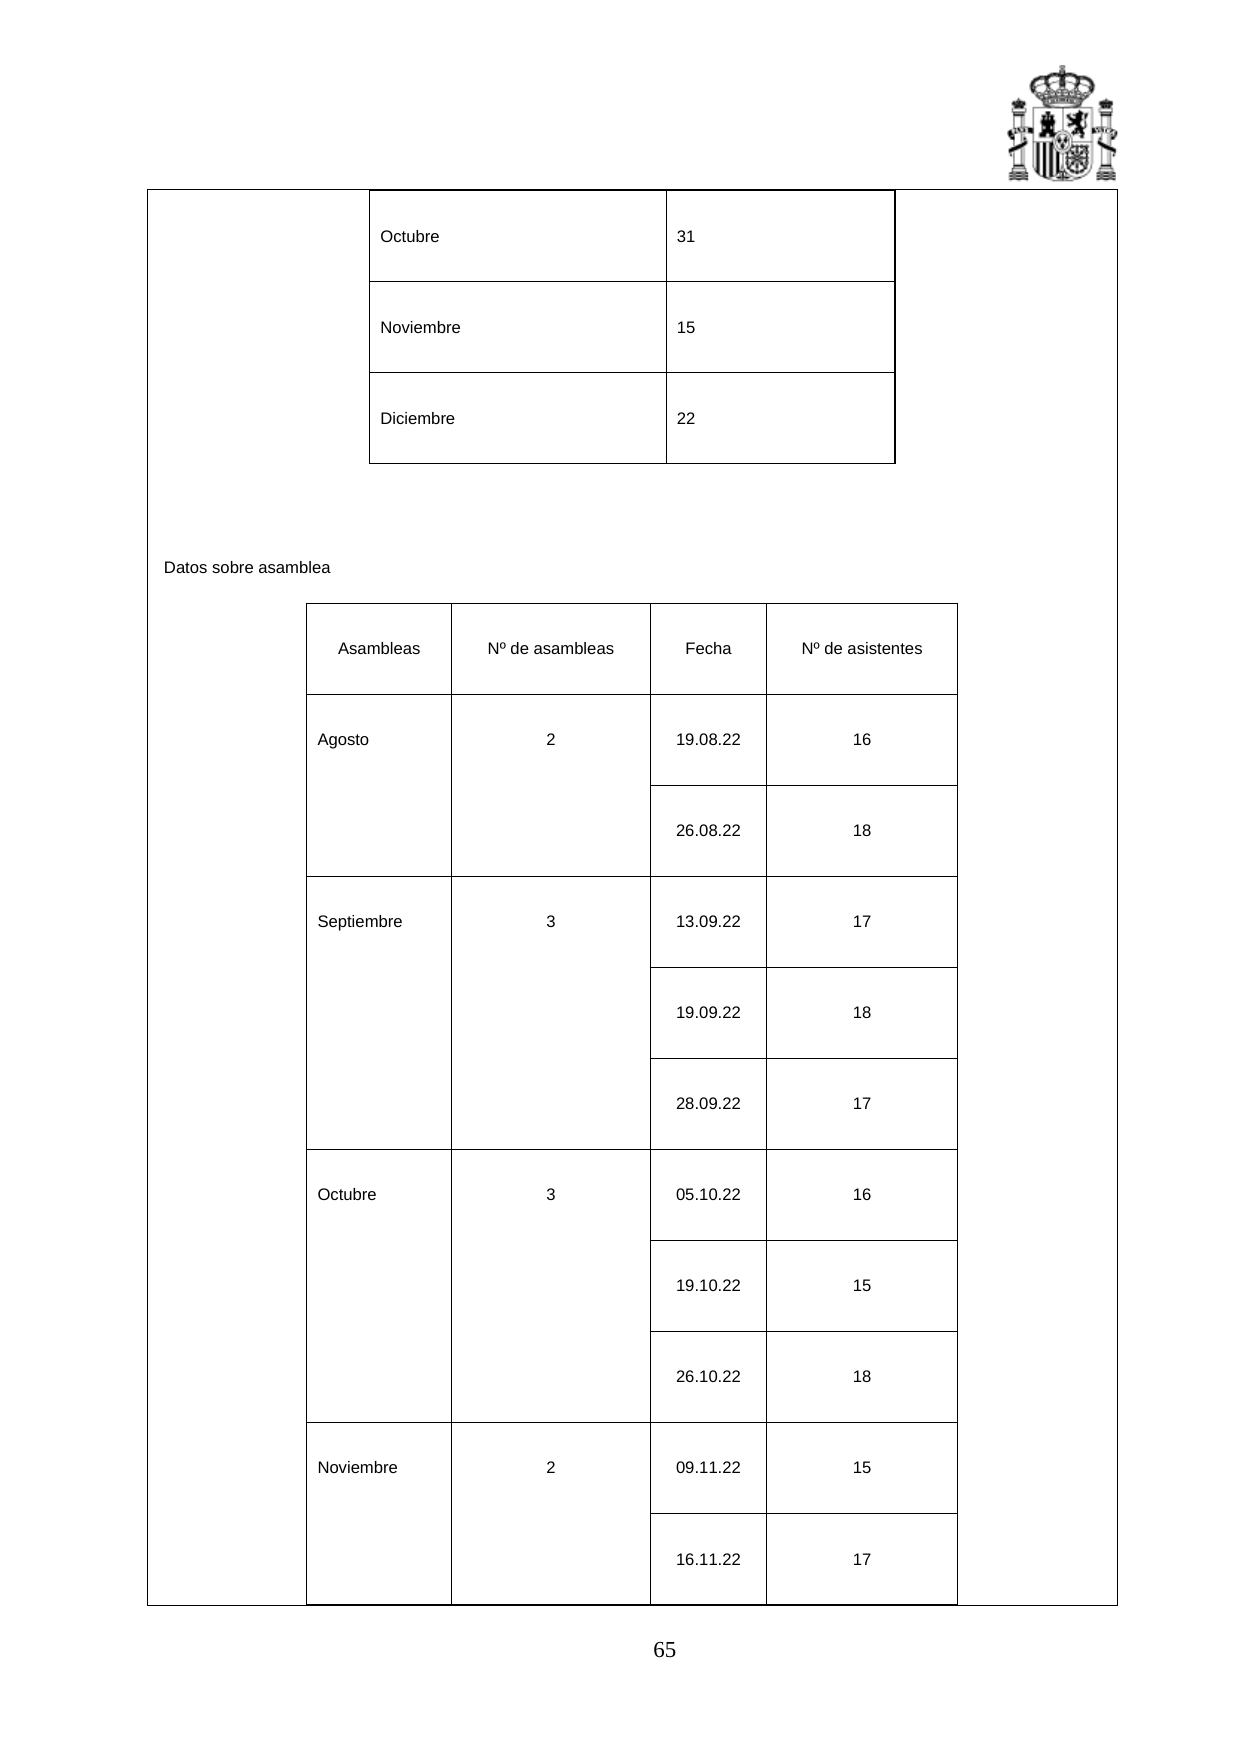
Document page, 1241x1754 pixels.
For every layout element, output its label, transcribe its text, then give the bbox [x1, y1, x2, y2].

table_cell 18 [767, 968, 957, 1058]
table_cell 2 [452, 695, 650, 876]
table_cell 19.08.22 [651, 695, 766, 784]
table_cell Noviembre [370, 282, 666, 372]
table_header Nº de asambleas [452, 604, 650, 693]
table_header Fecha [651, 604, 766, 693]
table_cell 15 [767, 1423, 957, 1513]
table_cell 13.09.22 [651, 877, 766, 967]
table_cell 31 [667, 191, 894, 281]
table_header Asambleas [307, 604, 451, 693]
table_cell 2 [452, 1423, 650, 1604]
table_cell 26.10.22 [651, 1332, 766, 1422]
table_cell 26.08.22 [651, 786, 766, 876]
table_cell 16 [767, 1150, 957, 1240]
table_header Nº de asistentes [767, 604, 957, 693]
table_cell 16.11.22 [651, 1514, 766, 1604]
table_cell Octubre [370, 191, 666, 281]
table_cell 18 [767, 1332, 957, 1422]
table_cell 15 [667, 282, 894, 372]
table_cell 05.10.22 [651, 1150, 766, 1240]
table_cell 18 [767, 786, 957, 876]
table_cell 3 [452, 877, 650, 1149]
table_cell 22 [667, 373, 894, 463]
table_cell 19.10.22 [651, 1241, 766, 1331]
table_cell 15 [767, 1241, 957, 1331]
table_cell 19.09.22 [651, 968, 766, 1058]
table_cell 16 [767, 695, 957, 784]
table_cell 17 [767, 1514, 957, 1604]
table_cell Noviembre [307, 1423, 451, 1604]
table_cell Datos sobre asamblea [148, 190, 1117, 1605]
table_cell 09.11.22 [651, 1423, 766, 1513]
table_cell Septiembre [307, 877, 451, 1149]
table_cell 28.09.22 [651, 1059, 766, 1149]
table_cell 17 [767, 1059, 957, 1149]
table_cell 3 [452, 1150, 650, 1422]
table_cell 17 [767, 877, 957, 967]
table_cell Agosto [307, 695, 451, 876]
table_cell Octubre [307, 1150, 451, 1422]
table_cell Diciembre [370, 373, 666, 463]
